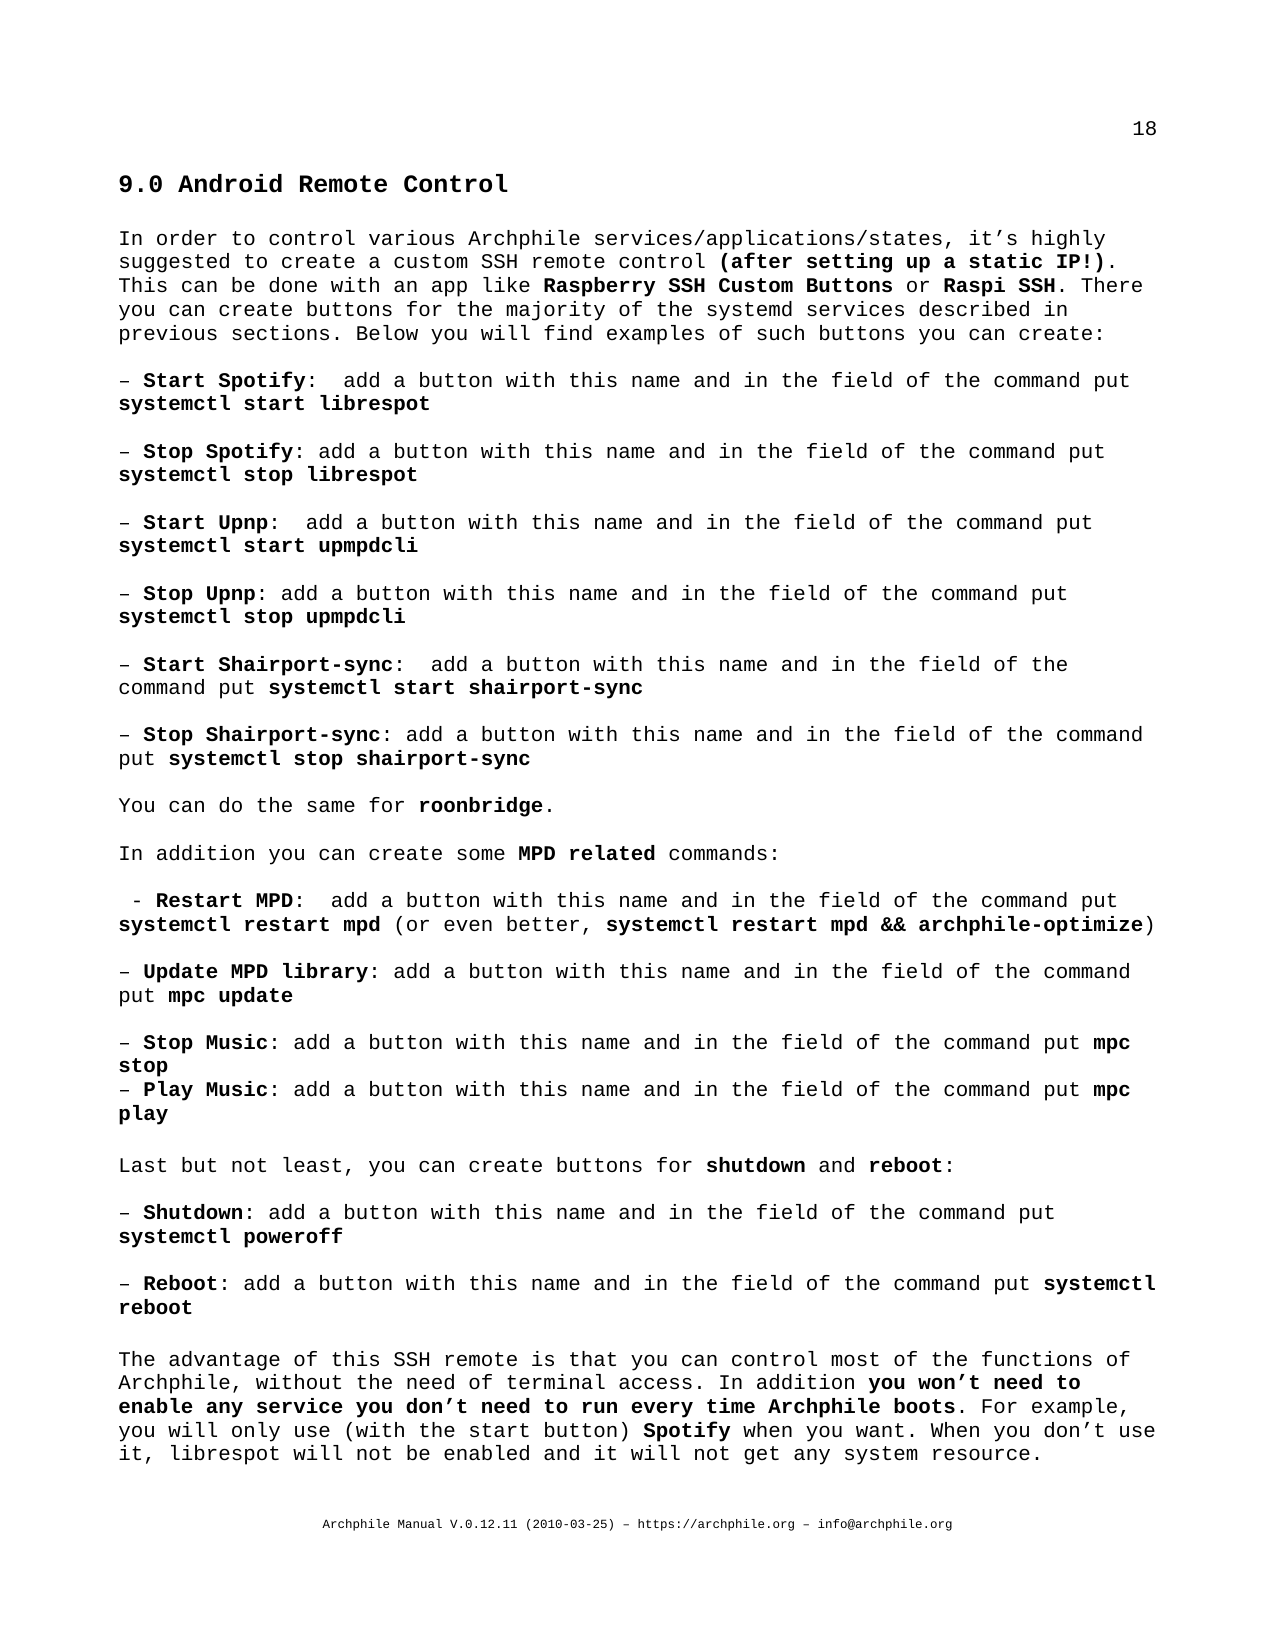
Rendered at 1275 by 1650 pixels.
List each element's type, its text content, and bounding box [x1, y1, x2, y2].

text – Stop Shairport-sync: add a button with this name and in the field of the command put systemctl stop shairport-sync [118, 724, 1157, 772]
text The advantage of this SSH remote is that you can control most of the functions of Archphile, without the need of terminal access. In addition you won’t need to enable any service you don’t need to run every time Archphile boots. For example, you will only use (with the start button) Spotify when you want. When you don’t use it, librespot will not be enabled and it will not get any system resource. [118, 1349, 1157, 1467]
text – Update MPD library: add a button with this name and in the field of the command put mpc update [118, 961, 1157, 1008]
text You can do the same for roonbridge. [118, 795, 1157, 819]
text – Start Spotify: add a button with this name and in the field of the command put systemctl start librespot [118, 370, 1157, 417]
text – Shutdown: add a button with this name and in the field of the command put systemctl poweroff [118, 1202, 1157, 1249]
text In addition you can create some MPD related commands: [118, 843, 1157, 866]
text 9.0 Android Remote Control [118, 171, 1157, 199]
text In order to control various Archphile services/applications/states, it’s highly suggested to create a custom SSH remote control (after setting up a static IP!). This can be done with an app like Raspberry SSH Custom Buttons or Raspi SSH. There you can create buttons for the majority of the systemd services described in previous sections. Below you will find examples of such buttons you can create: [118, 228, 1157, 346]
text – Reboot: add a button with this name and in the field of the command put systemctl reboot [118, 1273, 1157, 1320]
text – Start Upnp: add a button with this name and in the field of the command put systemctl start upmpdcli [118, 512, 1157, 559]
text Last but not least, you can create buttons for shutdown and reboot: [118, 1155, 1157, 1178]
text – Stop Upnp: add a button with this name and in the field of the command put systemctl stop upmpdcli [118, 583, 1157, 630]
text – Play Music: add a button with this name and in the field of the command put mpc play [118, 1079, 1157, 1126]
text – Stop Spotify: add a button with this name and in the field of the command put systemctl stop librespot [118, 441, 1157, 488]
text – Start Shairport-sync: add a button with this name and in the field of the command put systemctl start shairport-sync [118, 653, 1157, 701]
text – Stop Music: add a button with this name and in the field of the command put mpc stop [118, 1032, 1157, 1079]
text - Restart MPD: add a button with this name and in the field of the command put systemctl restart mpd (or even better, systemctl restart mpd && archphile-optimize) [118, 890, 1157, 937]
